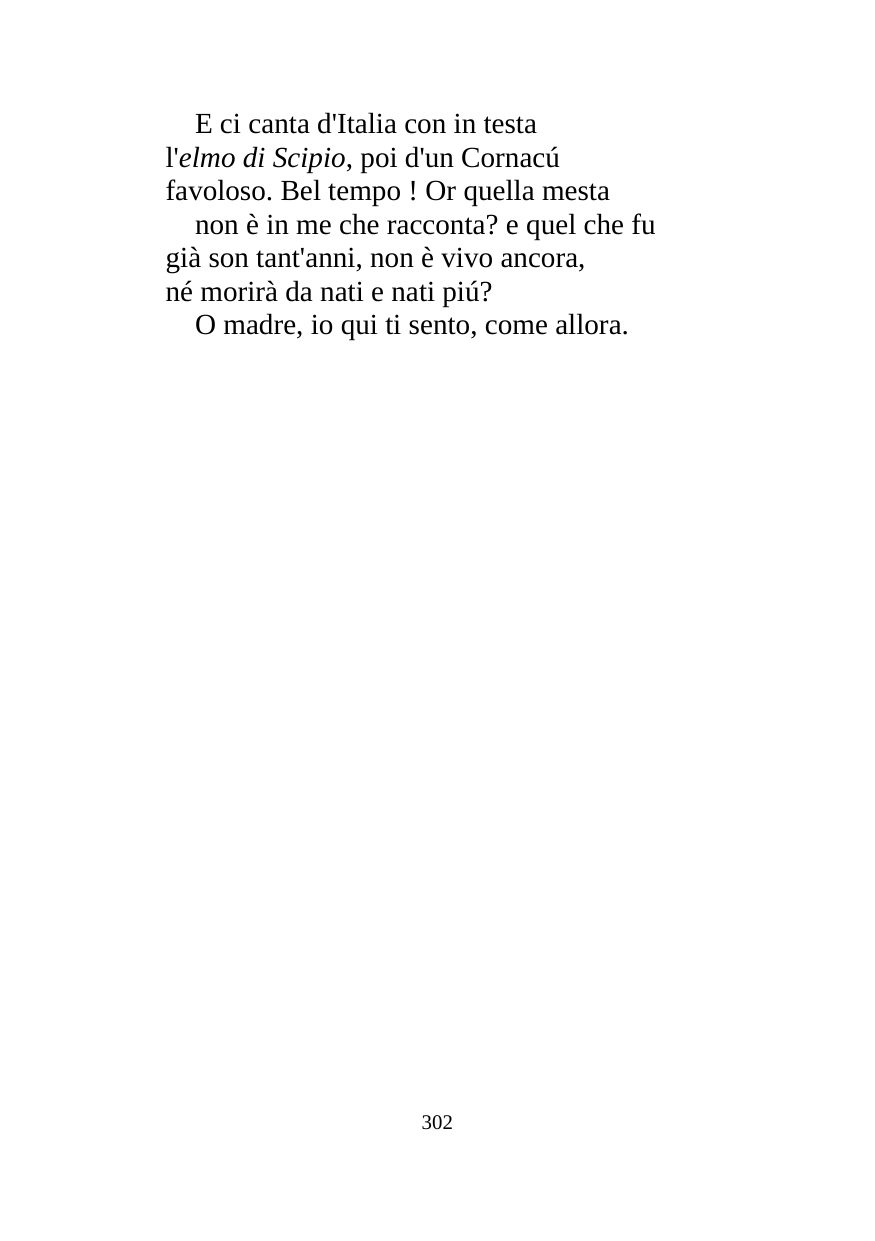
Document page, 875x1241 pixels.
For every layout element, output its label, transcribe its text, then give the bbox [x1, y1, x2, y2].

text E ci canta d'Italia con in testa l'elmo di Scipio, poi d'un Cornacú favoloso. Bel tempo ! Or quella mesta [165, 106, 768, 207]
text non è in me che racconta? e quel che fu già son tant'anni, non è vivo ancora, né morirà da nati e nati piú? [165, 207, 768, 307]
text O madre, io qui ti sento, come allora. [165, 307, 768, 341]
